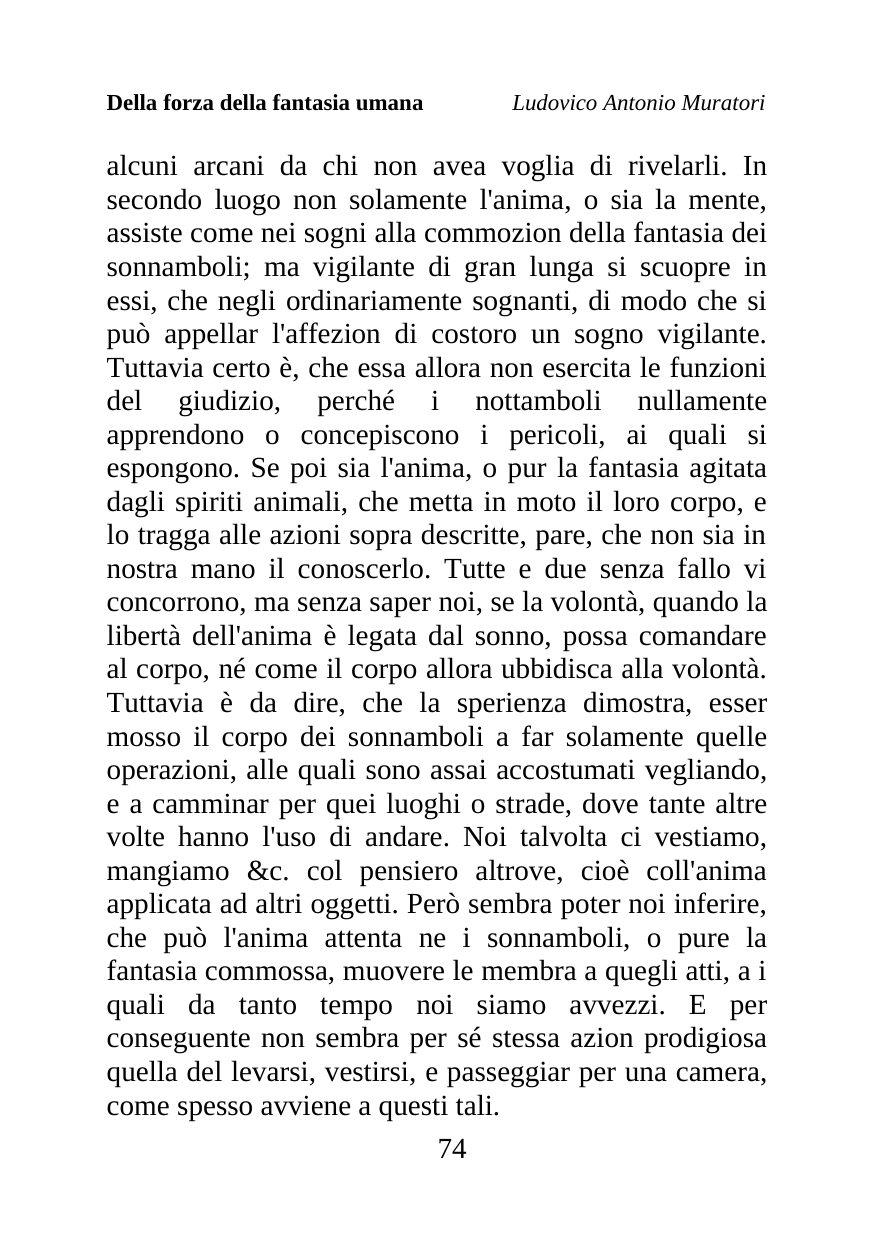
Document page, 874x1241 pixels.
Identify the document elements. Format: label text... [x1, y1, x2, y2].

text alcuni arcani da chi non avea voglia di rivelarli. In secondo luogo non solamente l'anima, o sia la mente, assiste come nei sogni alla commozion della fantasia dei sonnamboli; ma vigilante di gran lunga si scuopre in essi, che negli ordinariamente sognanti, di modo che si può appellar l'affezion di costoro un sogno vigilante. Tuttavia certo è, che essa allora non esercita le funzioni del giudizio, perché i nottamboli nullamente apprendono o concepiscono i pericoli, ai quali si espongono. Se poi sia l'anima, o pur la fantasia agitata dagli spiriti animali, che metta in moto il loro corpo, e lo tragga alle azioni sopra descritte, pare, che non sia in nostra mano il conoscerlo. Tutte e due senza fallo vi concorrono, ma senza saper noi, se la volontà, quando la libertà dell'anima è legata dal sonno, possa comandare al corpo, né come il corpo allora ubbidisca alla volontà. Tuttavia è da dire, che la sperienza dimostra, esser mosso il corpo dei sonnamboli a far solamente quelle operazioni, alle quali sono assai accostumati vegliando, e a camminar per quei luoghi o strade, dove tante altre volte hanno l'uso di andare. Noi talvolta ci vestiamo, mangiamo &c. col pensiero altrove, cioè coll'anima applicata ad altri oggetti. Però sembra poter noi inferire, che può l'anima attenta ne i sonnamboli, o pure la fantasia commossa, muovere le membra a quegli atti, a i quali da tanto tempo noi siamo avvezzi. E per conseguente non sembra per sé stessa azion prodigiosa quella del levarsi, vestirsi, e passeggiar per una camera, come spesso avviene a questi tali. [106, 148, 768, 1121]
